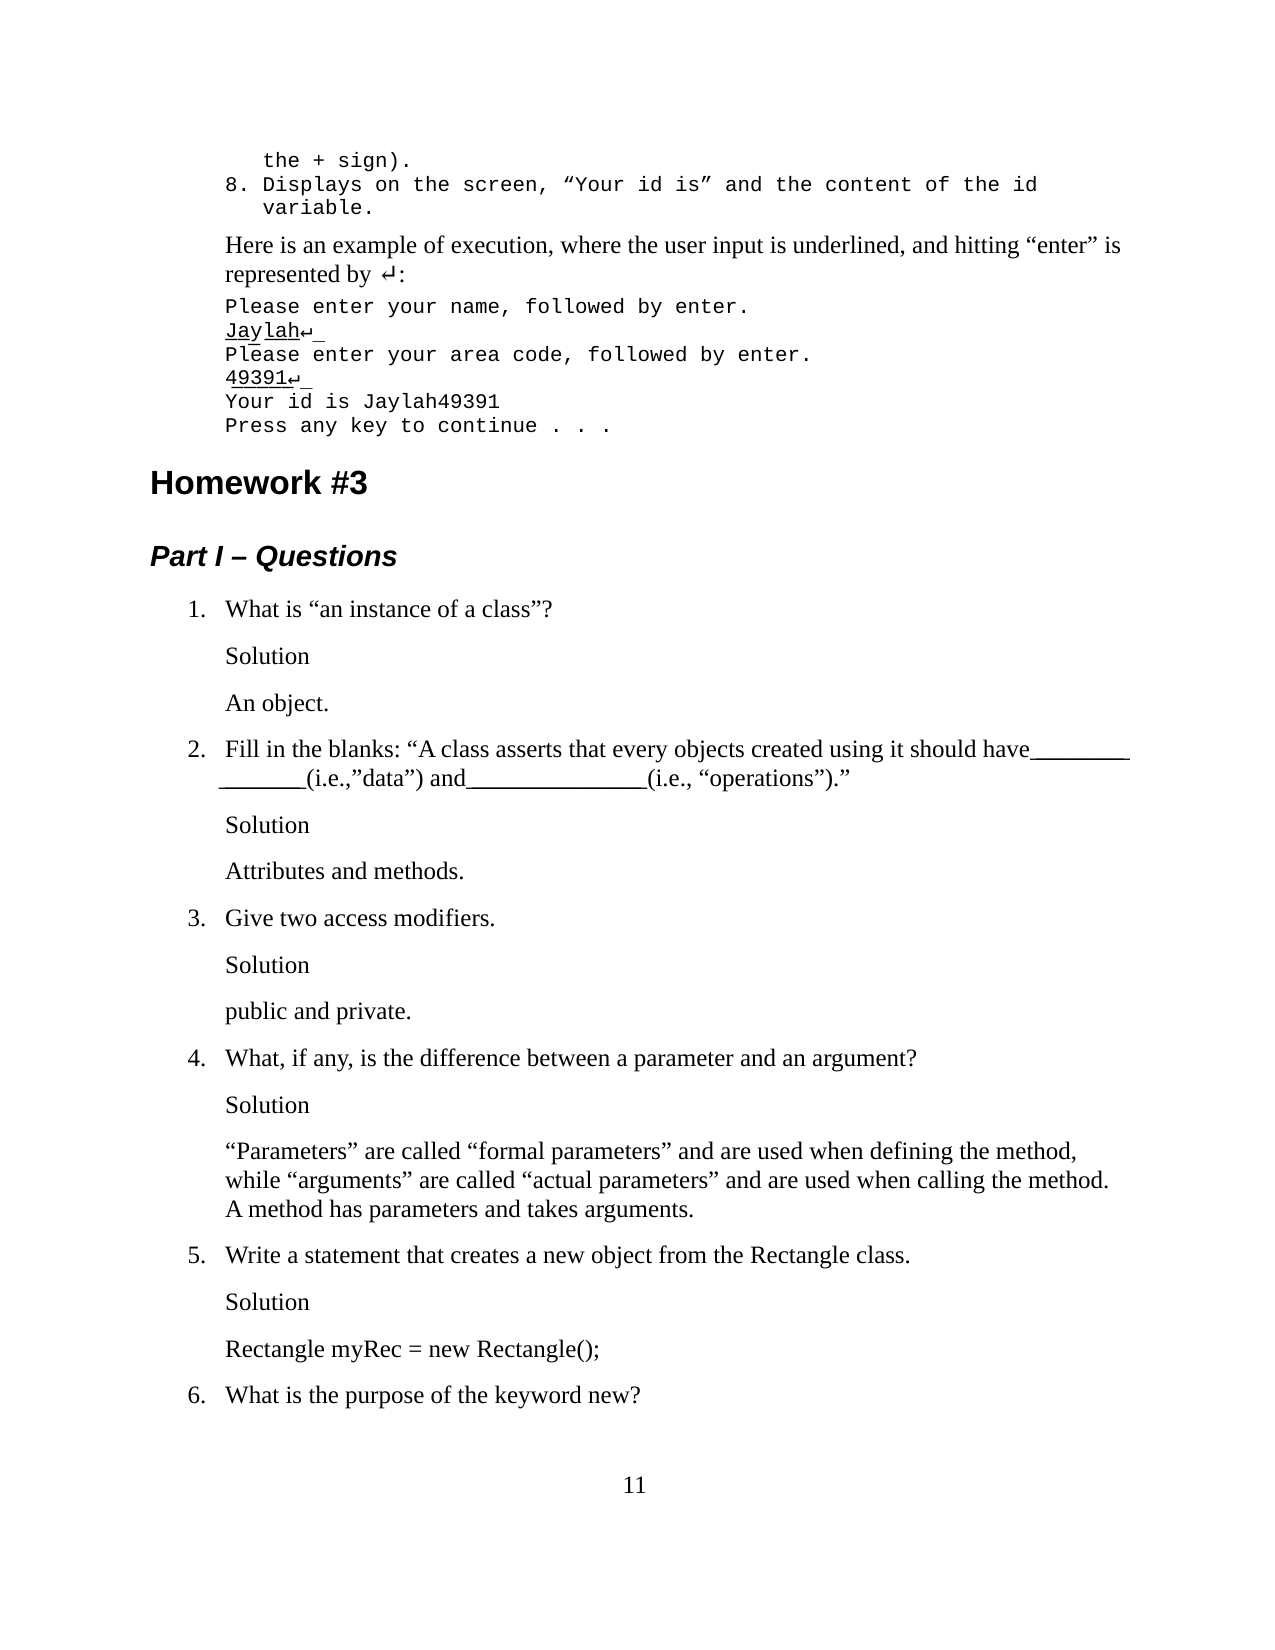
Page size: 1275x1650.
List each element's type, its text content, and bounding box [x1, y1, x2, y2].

list An object. [187, 688, 1125, 716]
list What, if any, is the difference between a parameter and an argument? [187, 1043, 1125, 1072]
subtitle Homework #3 [150, 463, 1125, 502]
list Attributes and methods. [187, 856, 1125, 885]
list Write a statement that creates a new object from the Rectangle class. [187, 1241, 1125, 1269]
list What is the purpose of the keyword new? [187, 1381, 1125, 1409]
list Solution [187, 1287, 1125, 1316]
subtitle Part I – Questions [150, 539, 1125, 573]
list the + sign). [225, 150, 1125, 174]
list Give two access modifiers. [187, 903, 1125, 932]
list Fill in the blanks: “A class asserts that every objects created using it should have ̲ ̲ ̲ ̲ ̲ ̲ ̲ ̲ ̲ ̲ ̲ ̲ ̲ ̲ ̲ ̲ ̲ ̲ ̲ ̲ ̲ ̲ ̲ ̲ ̲ ̲ ̲ ̲ (i.e.,”data”) and ̲ ̲ ̲ ̲ ̲ ̲ ̲ ̲ ̲ ̲ ̲ ̲ ̲ ̲ ̲ ̲ ̲ ̲ ̲ ̲ ̲ ̲ ̲ ̲ ̲ ̲ ̲ ̲ (i.e., “operations”).” [187, 734, 1125, 792]
list Please enter your name, followed by enter. [187, 296, 1125, 320]
list Press any key to continue . . . [187, 414, 1125, 438]
list 4̲9̲3̲9̲1̲↵̲ [187, 367, 1125, 391]
list Solution [187, 810, 1125, 838]
list What is “an instance of a class”? [187, 594, 1125, 623]
list J̲a̲y̲l̲a̲h̲↵̲ [187, 320, 1125, 344]
list public and private. [187, 996, 1125, 1025]
list Displays on the screen, “Your id is” and the content of the id variable. [225, 174, 1125, 221]
list Your id is Jaylah49391 [187, 391, 1125, 414]
list Solution [187, 950, 1125, 978]
list Here is an example of execution, where the user input is underlined, and hitting “enter” is represented by ↵: [187, 230, 1125, 287]
list Solution [187, 1090, 1125, 1118]
list “Parameters” are called “formal parameters” and are used when defining the method, while “arguments” are called “actual parameters” and are used when calling the method. A method has parameters and takes arguments. [187, 1136, 1125, 1223]
list Solution [187, 641, 1125, 670]
list Rectangle myRec = new Rectangle(); [187, 1334, 1125, 1363]
list Please enter your area code, followed by enter. [187, 344, 1125, 367]
